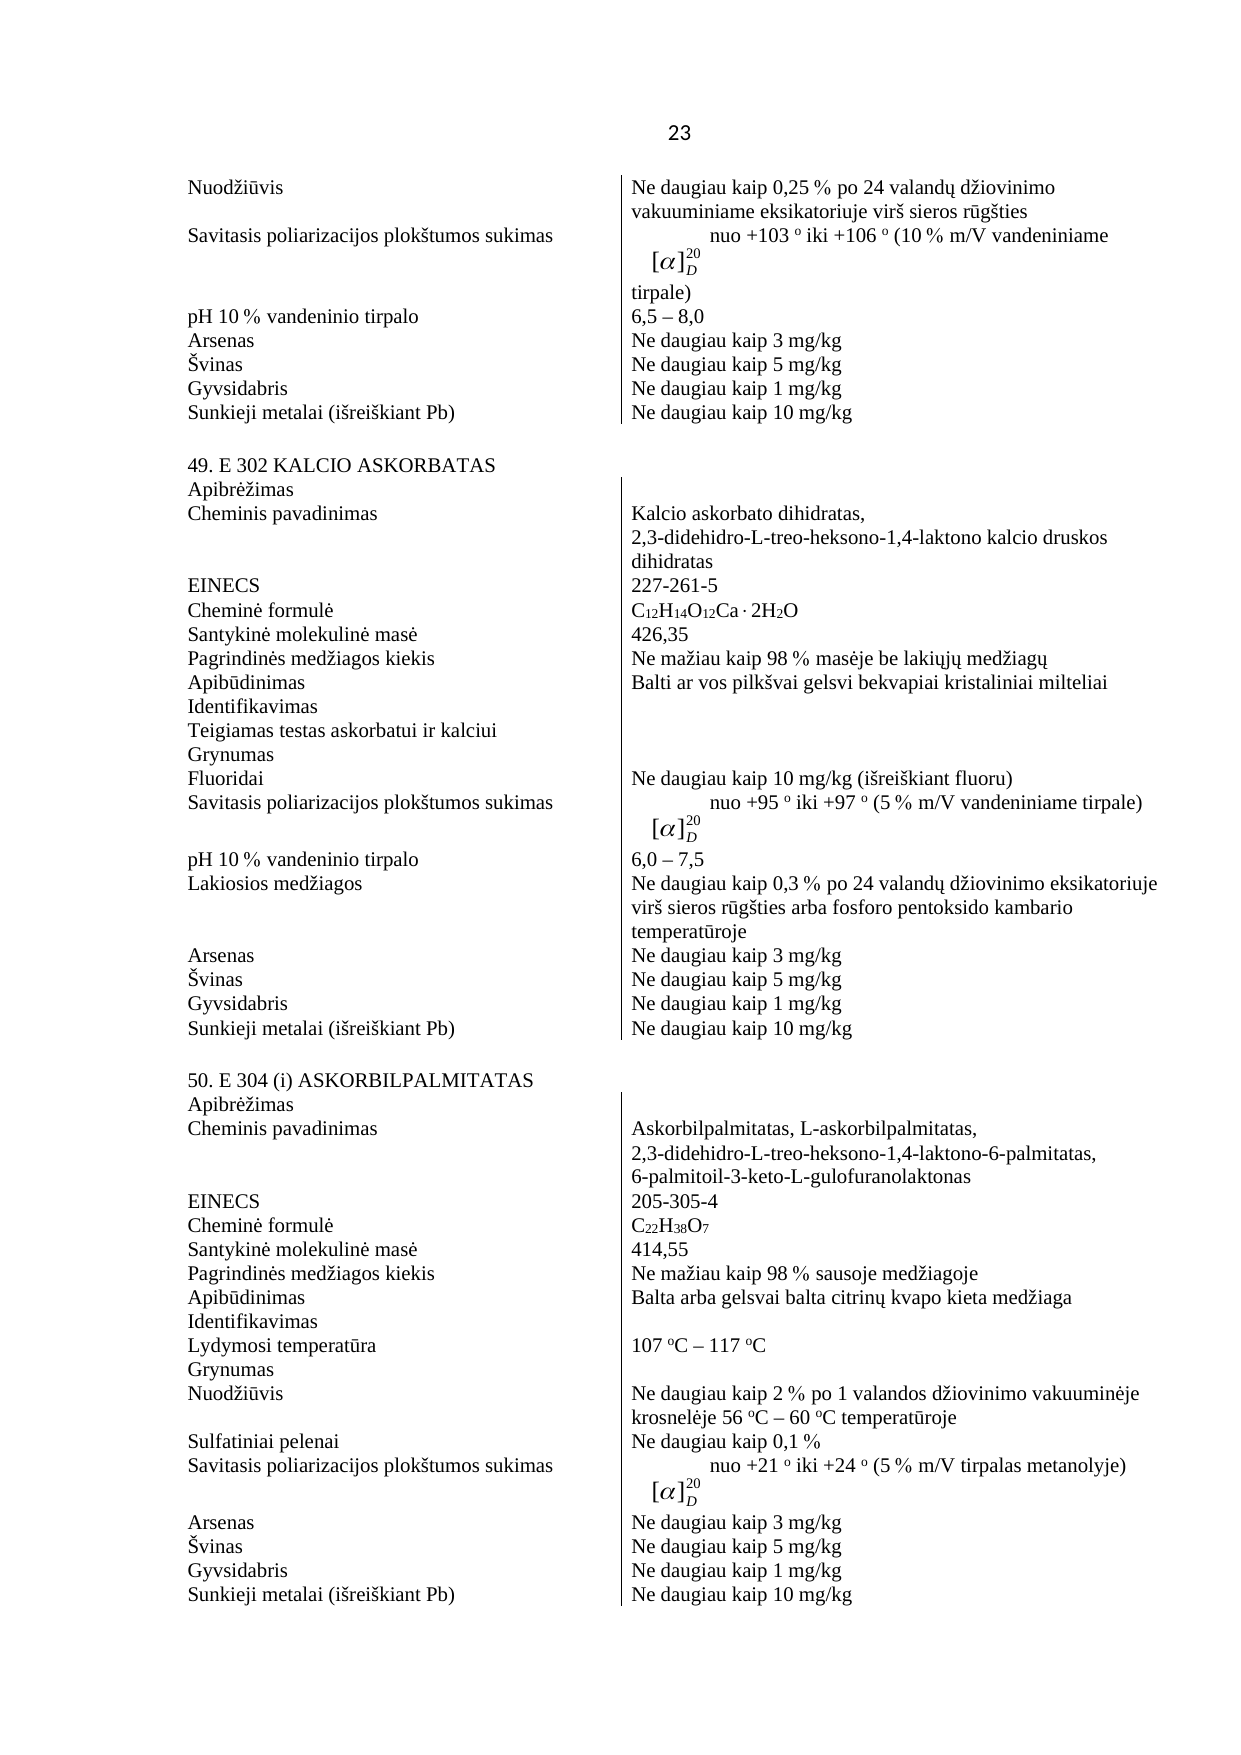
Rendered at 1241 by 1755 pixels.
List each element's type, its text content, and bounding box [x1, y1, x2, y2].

table_cell nuo +103 o iki +106 o (10  m/V vandeniniame tirpale) [622, 223, 1181, 304]
table_cell Lakiosios medžiagos [177, 871, 621, 943]
table_cell Identifikavimas [177, 694, 621, 718]
table_cell [622, 1092, 1181, 1116]
table_cell Švinas [177, 967, 621, 991]
table_cell Teigiamas testas askorbatui ir kalciui [177, 718, 621, 742]
table_cell Grynumas [177, 1357, 621, 1381]
table_cell Ne daugiau kaip 0,1  [622, 1429, 1181, 1453]
table_cell pH 10  vandeninio tirpalo [177, 847, 621, 871]
table_cell Arsenas [177, 328, 621, 352]
table_cell Gyvsidabris [177, 991, 621, 1015]
table_cell [622, 1357, 1181, 1381]
table_cell Ne daugiau kaip 3 mg/kg [622, 943, 1181, 967]
table_cell Ne daugiau kaip 5 mg/kg [622, 1534, 1181, 1558]
table_header 50. E 304 (i) ASKORBILPALMITATAS [177, 1068, 1181, 1092]
table_cell EINECS [177, 1189, 621, 1213]
table_cell Sulfatiniai pelenai [177, 1429, 621, 1453]
table_cell Ne daugiau kaip 0,25  po 24 valandų džiovinimo vakuuminiame eksikatoriuje virš sieros rūgšties [622, 175, 1181, 223]
table_cell Ne daugiau kaip 0,3  po 24 valandų džiovinimo eksikatoriuje virš sieros rūgšties arba fosforo pentoksido kambario temperatūroje [622, 871, 1181, 943]
table_cell Ne daugiau kaip 2  po 1 valandos džiovinimo vakuuminėje krosnelėje 56 oC – 60 oC temperatūroje [622, 1381, 1181, 1429]
table_cell [622, 694, 1181, 718]
table_cell Cheminis pavadinimas [177, 1116, 621, 1188]
table_cell Gyvsidabris [177, 1558, 621, 1582]
table_cell Sunkieji metalai (išreiškiant Pb) [177, 1015, 621, 1039]
table_cell Grynumas [177, 742, 621, 766]
table_cell Ne mažiau kaip 98  sausoje medžiagoje [622, 1261, 1181, 1285]
table_cell Švinas [177, 1534, 621, 1558]
table_cell 6,0 – 7,5 [622, 847, 1181, 871]
table_cell Apibrėžimas [177, 1092, 621, 1116]
table_cell Sunkieji metalai (išreiškiant Pb) [177, 400, 621, 424]
table_cell Ne daugiau kaip 1 mg/kg [622, 1558, 1181, 1582]
table_cell 107 oC – 117 oC [622, 1333, 1181, 1357]
table_cell Ne daugiau kaip 10 mg/kg (išreiškiant fluoru) [622, 766, 1181, 790]
table_cell Balti ar vos pilkšvai gelsvi bekvapiai kristaliniai milteliai [622, 670, 1181, 694]
table_cell Balta arba gelsvai balta citrinų kvapo kieta medžiaga [622, 1285, 1181, 1309]
table_cell Ne daugiau kaip 10 mg/kg [622, 400, 1181, 424]
table_cell [622, 742, 1181, 766]
table_cell [622, 1309, 1181, 1333]
table_cell Santykinė molekulinė masė [177, 622, 621, 646]
table_cell nuo +21 o iki +24 o (5  m/V tirpalas metanolyje) [622, 1453, 1181, 1510]
table_cell 426,35 [622, 622, 1181, 646]
table_cell Cheminė formulė [177, 598, 621, 622]
table_cell Ne daugiau kaip 5 mg/kg [622, 352, 1181, 376]
table_cell C12H14O12Ca2H2O [622, 598, 1181, 622]
table_cell EINECS [177, 574, 621, 597]
table_cell Ne daugiau kaip 10 mg/kg [622, 1015, 1181, 1039]
table_cell Pagrindinės medžiagos kiekis [177, 646, 621, 670]
table_cell Švinas [177, 352, 621, 376]
table_cell 227-261-5 [622, 574, 1181, 597]
table_cell C22H38O7 [622, 1213, 1181, 1237]
table_cell Nuodžiūvis [177, 1381, 621, 1429]
table_cell Kalcio askorbato dihidratas, 2,3-didehidro-L-treo-heksono-1,4-laktono kalcio druskos dihidratas [622, 501, 1181, 573]
table_cell Cheminė formulė [177, 1213, 621, 1237]
table_cell [622, 477, 1181, 501]
table_cell Askorbilpalmitatas, L-askorbilpalmitatas, 2,3-didehidro-L-treo-heksono-1,4-laktono-6-palmitatas, 6-palmitoil-3-keto-L-gulofuranolaktonas [622, 1116, 1181, 1188]
table_cell Ne daugiau kaip 10 mg/kg [622, 1583, 1181, 1606]
table_header 49. E 302 KALCIO ASKORBATAS [177, 453, 1181, 477]
table_cell Nuodžiūvis [177, 175, 621, 223]
table_cell Savitasis poliarizacijos plokštumos sukimas [177, 223, 621, 304]
table_cell Ne daugiau kaip 5 mg/kg [622, 967, 1181, 991]
table_cell 205-305-4 [622, 1189, 1181, 1213]
table_cell Ne daugiau kaip 1 mg/kg [622, 991, 1181, 1015]
table_cell Fluoridai [177, 766, 621, 790]
table_cell 6,5 – 8,0 [622, 304, 1181, 328]
table_cell Arsenas [177, 1510, 621, 1534]
table_cell Ne mažiau kaip 98  masėje be lakiųjų medžiagų [622, 646, 1181, 670]
table_cell Santykinė molekulinė masė [177, 1237, 621, 1261]
table_cell Pagrindinės medžiagos kiekis [177, 1261, 621, 1285]
table_cell Lydymosi temperatūra [177, 1333, 621, 1357]
table_cell Savitasis poliarizacijos plokštumos sukimas [177, 790, 621, 847]
table_cell Apibrėžimas [177, 477, 621, 501]
table_cell Sunkieji metalai (išreiškiant Pb) [177, 1583, 621, 1606]
table_cell Identifikavimas [177, 1309, 621, 1333]
table_cell Arsenas [177, 943, 621, 967]
table_cell Cheminis pavadinimas [177, 501, 621, 573]
table_cell pH 10  vandeninio tirpalo [177, 304, 621, 328]
table_cell Apibūdinimas [177, 670, 621, 694]
table_cell Apibūdinimas [177, 1285, 621, 1309]
table_cell Ne daugiau kaip 1 mg/kg [622, 376, 1181, 400]
table_cell nuo +95 o iki +97 o (5  m/V vandeniniame tirpale) [622, 790, 1181, 847]
table_cell Ne daugiau kaip 3 mg/kg [622, 328, 1181, 352]
table_cell Savitasis poliarizacijos plokštumos sukimas [177, 1453, 621, 1510]
table_cell Gyvsidabris [177, 376, 621, 400]
table_cell 414,55 [622, 1237, 1181, 1261]
table_cell [622, 718, 1181, 742]
table_cell Ne daugiau kaip 3 mg/kg [622, 1510, 1181, 1534]
